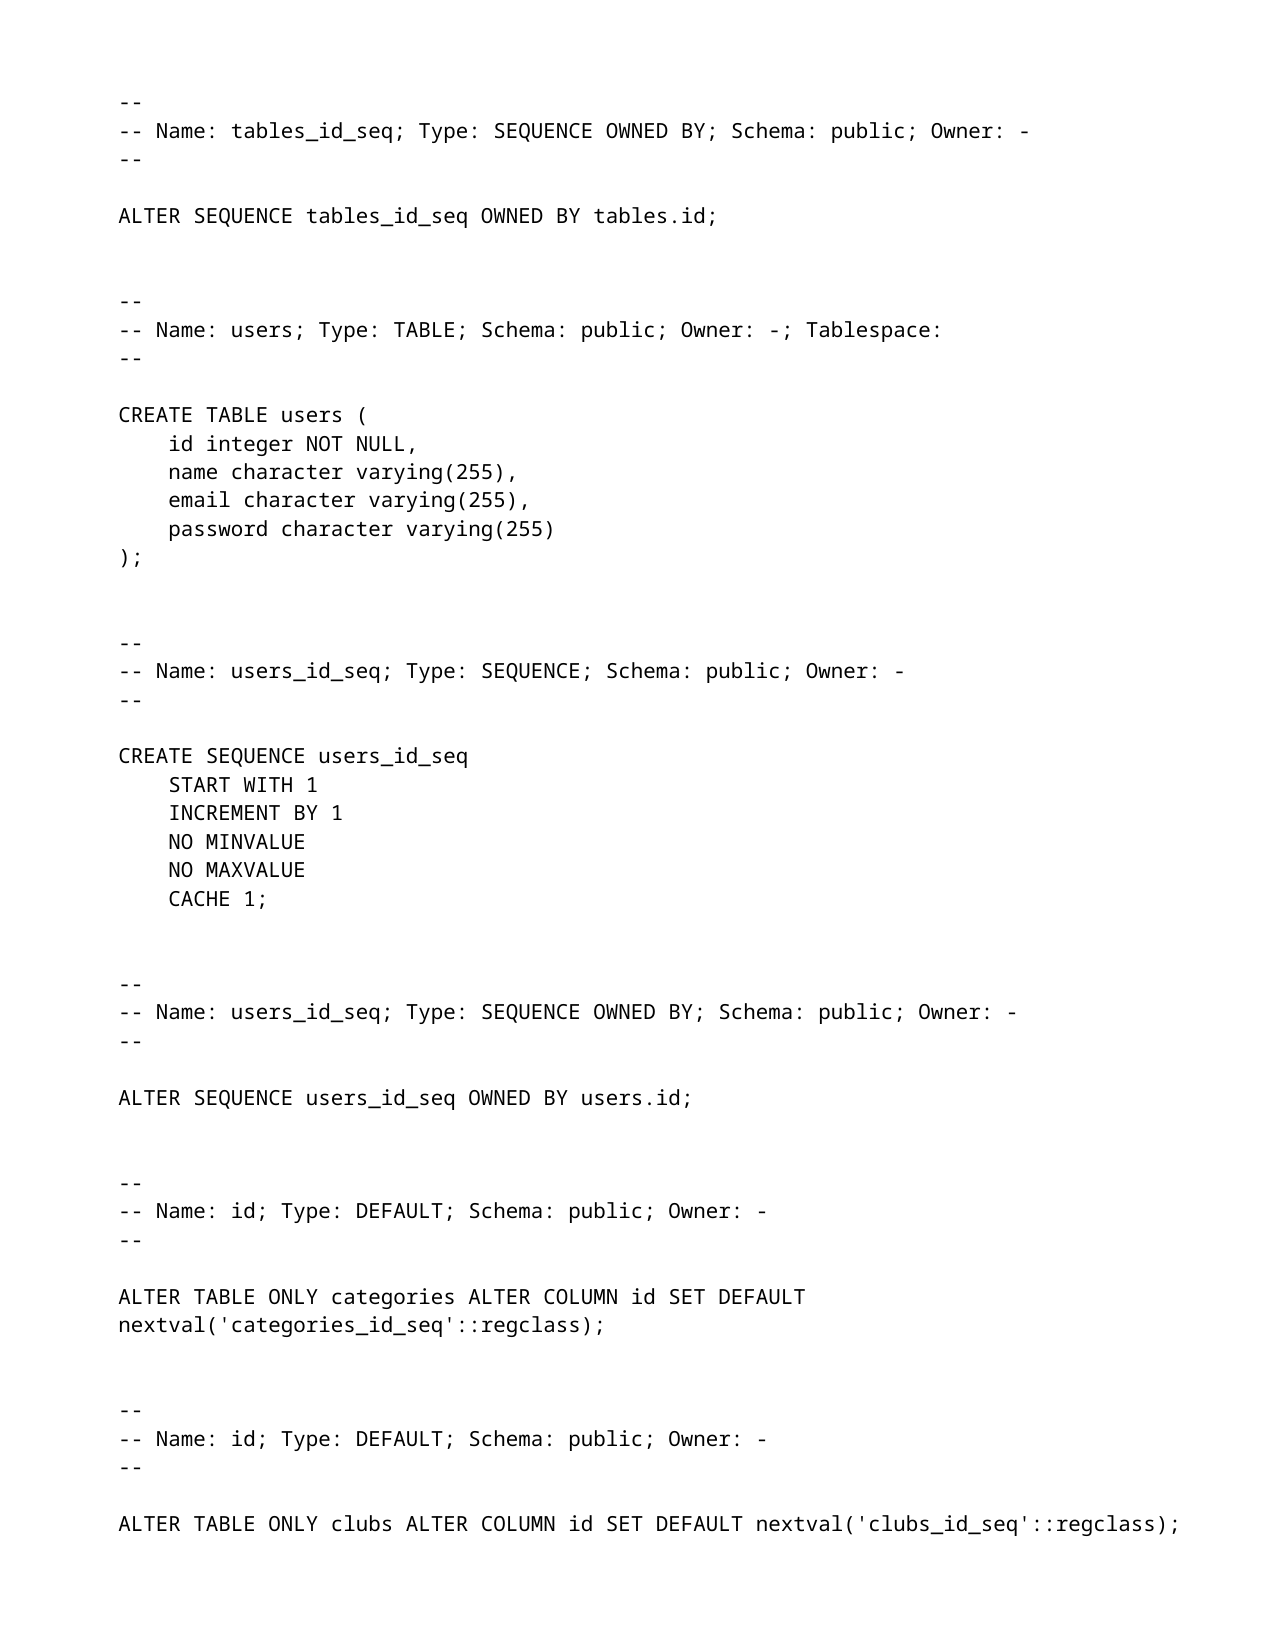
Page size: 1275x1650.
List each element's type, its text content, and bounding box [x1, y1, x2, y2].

text CREATE TABLE users ( [118, 400, 1216, 429]
text -- Name: id; Type: DEFAULT; Schema: public; Owner: - [118, 1197, 1216, 1225]
text -- Name: users_id_seq; Type: SEQUENCE; Schema: public; Owner: - [118, 656, 1216, 685]
text -- [118, 1396, 1216, 1424]
text ALTER SEQUENCE users_id_seq OWNED BY users.id; [118, 1083, 1216, 1111]
text -- Name: users_id_seq; Type: SEQUENCE OWNED BY; Schema: public; Owner: - [118, 997, 1216, 1026]
text password character varying(255) [118, 514, 1216, 542]
text CREATE SEQUENCE users_id_seq [118, 742, 1216, 770]
text NO MINVALUE [118, 827, 1216, 855]
text ); [118, 542, 1216, 571]
text -- [118, 1225, 1216, 1253]
text NO MAXVALUE [118, 855, 1216, 884]
text email character varying(255), [118, 486, 1216, 514]
text -- [118, 1026, 1216, 1054]
text INCREMENT BY 1 [118, 798, 1216, 827]
text ALTER TABLE ONLY clubs ALTER COLUMN id SET DEFAULT nextval('clubs_id_seq'::regclass); [118, 1509, 1216, 1538]
text -- [118, 343, 1216, 372]
text ALTER SEQUENCE tables_id_seq OWNED BY tables.id; [118, 201, 1216, 230]
text -- [118, 144, 1216, 173]
text id integer NOT NULL, [118, 429, 1216, 457]
text -- Name: tables_id_seq; Type: SEQUENCE OWNED BY; Schema: public; Owner: - [118, 116, 1216, 144]
text -- [118, 969, 1216, 997]
text -- [118, 685, 1216, 713]
text -- Name: users; Type: TABLE; Schema: public; Owner: -; Tablespace: [118, 315, 1216, 343]
text START WITH 1 [118, 770, 1216, 798]
text -- [118, 1452, 1216, 1481]
text CACHE 1; [118, 884, 1216, 912]
text ALTER TABLE ONLY categories ALTER COLUMN id SET DEFAULT nextval('categories_id_seq'::regclass); [118, 1282, 1216, 1339]
text -- [118, 287, 1216, 315]
text name character varying(255), [118, 457, 1216, 486]
text -- [118, 628, 1216, 656]
text -- [118, 87, 1216, 116]
text -- [118, 1168, 1216, 1197]
text -- Name: id; Type: DEFAULT; Schema: public; Owner: - [118, 1424, 1216, 1452]
